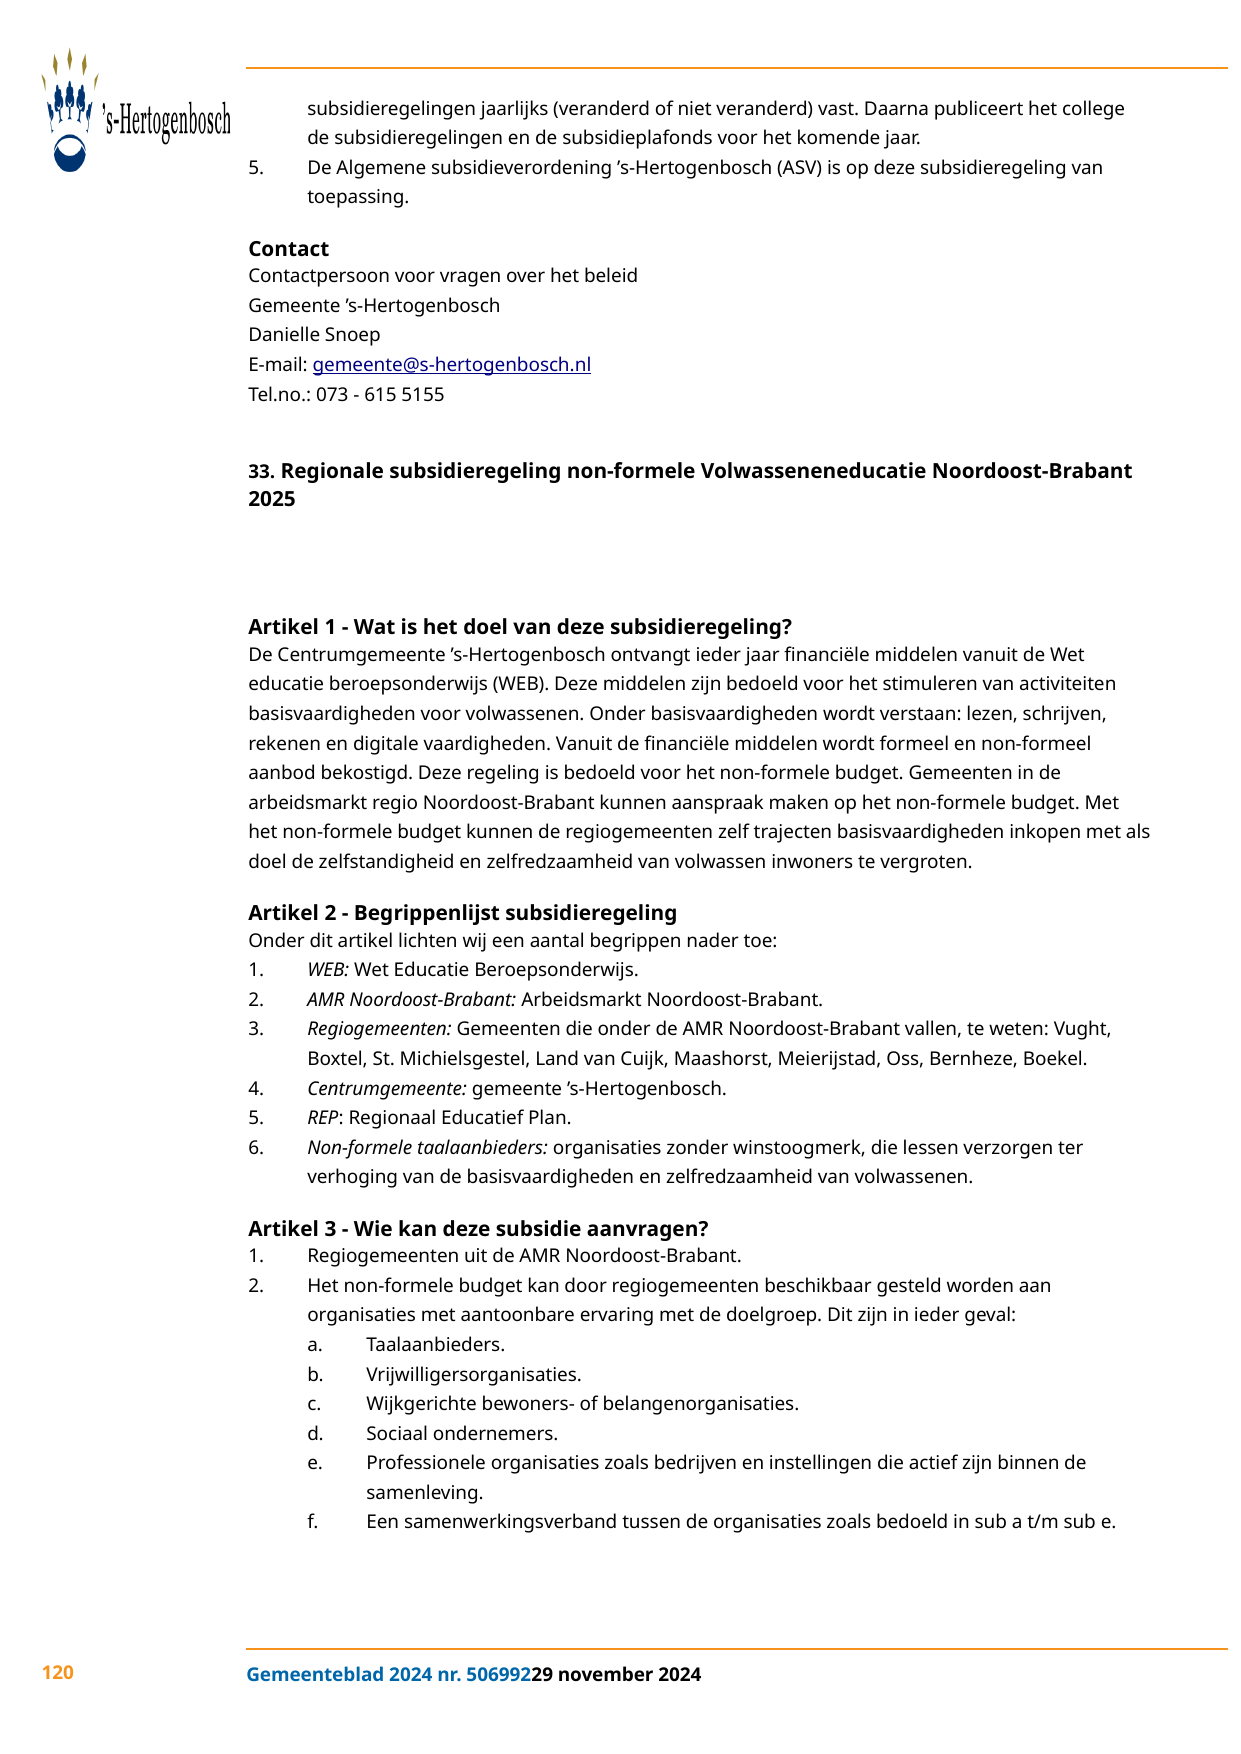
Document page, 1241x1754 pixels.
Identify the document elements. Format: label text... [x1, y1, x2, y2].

text Danielle Snoep [248, 322, 1152, 347]
text Onder dit artikel lichten wij een aantal begrippen nader toe: [248, 927, 1152, 953]
text Artikel 2 - Begrippenlijst subsidieregeling [248, 898, 1152, 927]
list Taalaanbieders. [307, 1331, 1152, 1357]
text Gemeente ’s-Hertogenbosch [248, 292, 1152, 318]
list Regiogemeenten uit de AMR Noordoost-Brabant. [248, 1242, 1152, 1268]
text E-mail: gemeente@s-hertogenbosch.nl [248, 351, 1152, 377]
text Contactpersoon voor vragen over het beleid [248, 262, 1152, 288]
list REP: Regionaal Educatief Plan. [248, 1104, 1152, 1130]
list Regiogemeenten: Gemeenten die onder de AMR Noordoost-Brabant vallen, te weten: Vught, Boxtel, St. Michielsgestel, Land van Cuijk, Maashorst, Meierijstad, Oss, Bernheze, Boekel. [248, 1016, 1152, 1071]
list Professionele organisaties zoals bedrijven en instellingen die actief zijn binnen de samenleving. [307, 1449, 1152, 1505]
list Het non-formele budget kan door regiogemeenten beschikbaar gesteld worden aan organisaties met aantoonbare ervaring met de doelgroep. Dit zijn in ieder geval: [248, 1272, 1152, 1327]
text Artikel 3 - Wie kan deze subsidie aanvragen? [248, 1214, 1152, 1242]
list WEB: Wet Educatie Beroepsonderwijs. [248, 956, 1152, 982]
list Sociaal ondernemers. [307, 1420, 1152, 1446]
text Artikel 1 - Wat is het doel van deze subsidieregeling? [248, 612, 1152, 641]
list Een samenwerkingsverband tussen de organisaties zoals bedoeld in sub a t/m sub e. [307, 1509, 1152, 1534]
list Vrijwilligersorganisaties. [307, 1361, 1152, 1386]
text 33. Regionale subsidieregeling non-formele Volwasseneneducatie Noordoost-Brabant 2025 [248, 456, 1152, 513]
text Tel.no.: 073 - 615 5155 [248, 381, 1152, 406]
list AMR Noordoost-Brabant: Arbeidsmarkt Noordoost-Brabant. [248, 986, 1152, 1012]
text Contact [248, 234, 1152, 262]
list Wijkgerichte bewoners- of belangenorganisaties. [307, 1390, 1152, 1416]
list De Algemene subsidieverordening ’s-Hertogenbosch (ASV) is op deze subsidieregeling van toepassing. [248, 154, 1152, 209]
picture [41, 47, 231, 172]
list subsidieregelingen jaarlijks (veranderd of niet veranderd) vast. Daarna publiceert het college de subsidieregelingen en de subsidieplafonds voor het komende jaar. [248, 95, 1152, 150]
list Centrumgemeente: gemeente ’s-Hertogenbosch. [248, 1075, 1152, 1101]
text De Centrumgemeente ’s-Hertogenbosch ontvangt ieder jaar financiële middelen vanuit de Wet educatie beroepsonderwijs (WEB). Deze middelen zijn bedoeld voor het stimuleren van activiteiten basisvaardigheden voor volwassenen. Onder basisvaardigheden wordt verstaan: lezen, schrijven, rekenen en digitale vaardigheden. Vanuit de financiële middelen wordt formeel en non-formeel aanbod bekostigd. Deze regeling is bedoeld voor het non-formele budget. Gemeenten in de arbeidsmarkt regio Noordoost-Brabant kunnen aanspraak maken op het non-formele budget. Met het non-formele budget kunnen de regiogemeenten zelf trajecten basisvaardigheden inkopen met als doel de zelfstandigheid en zelfredzaamheid van volwassen inwoners te vergroten. [248, 641, 1152, 874]
list Non-formele taalaanbieders: organisaties zonder winstoogmerk, die lessen verzorgen ter verhoging van de basisvaardigheden en zelfredzaamheid van volwassenen. [248, 1134, 1152, 1189]
